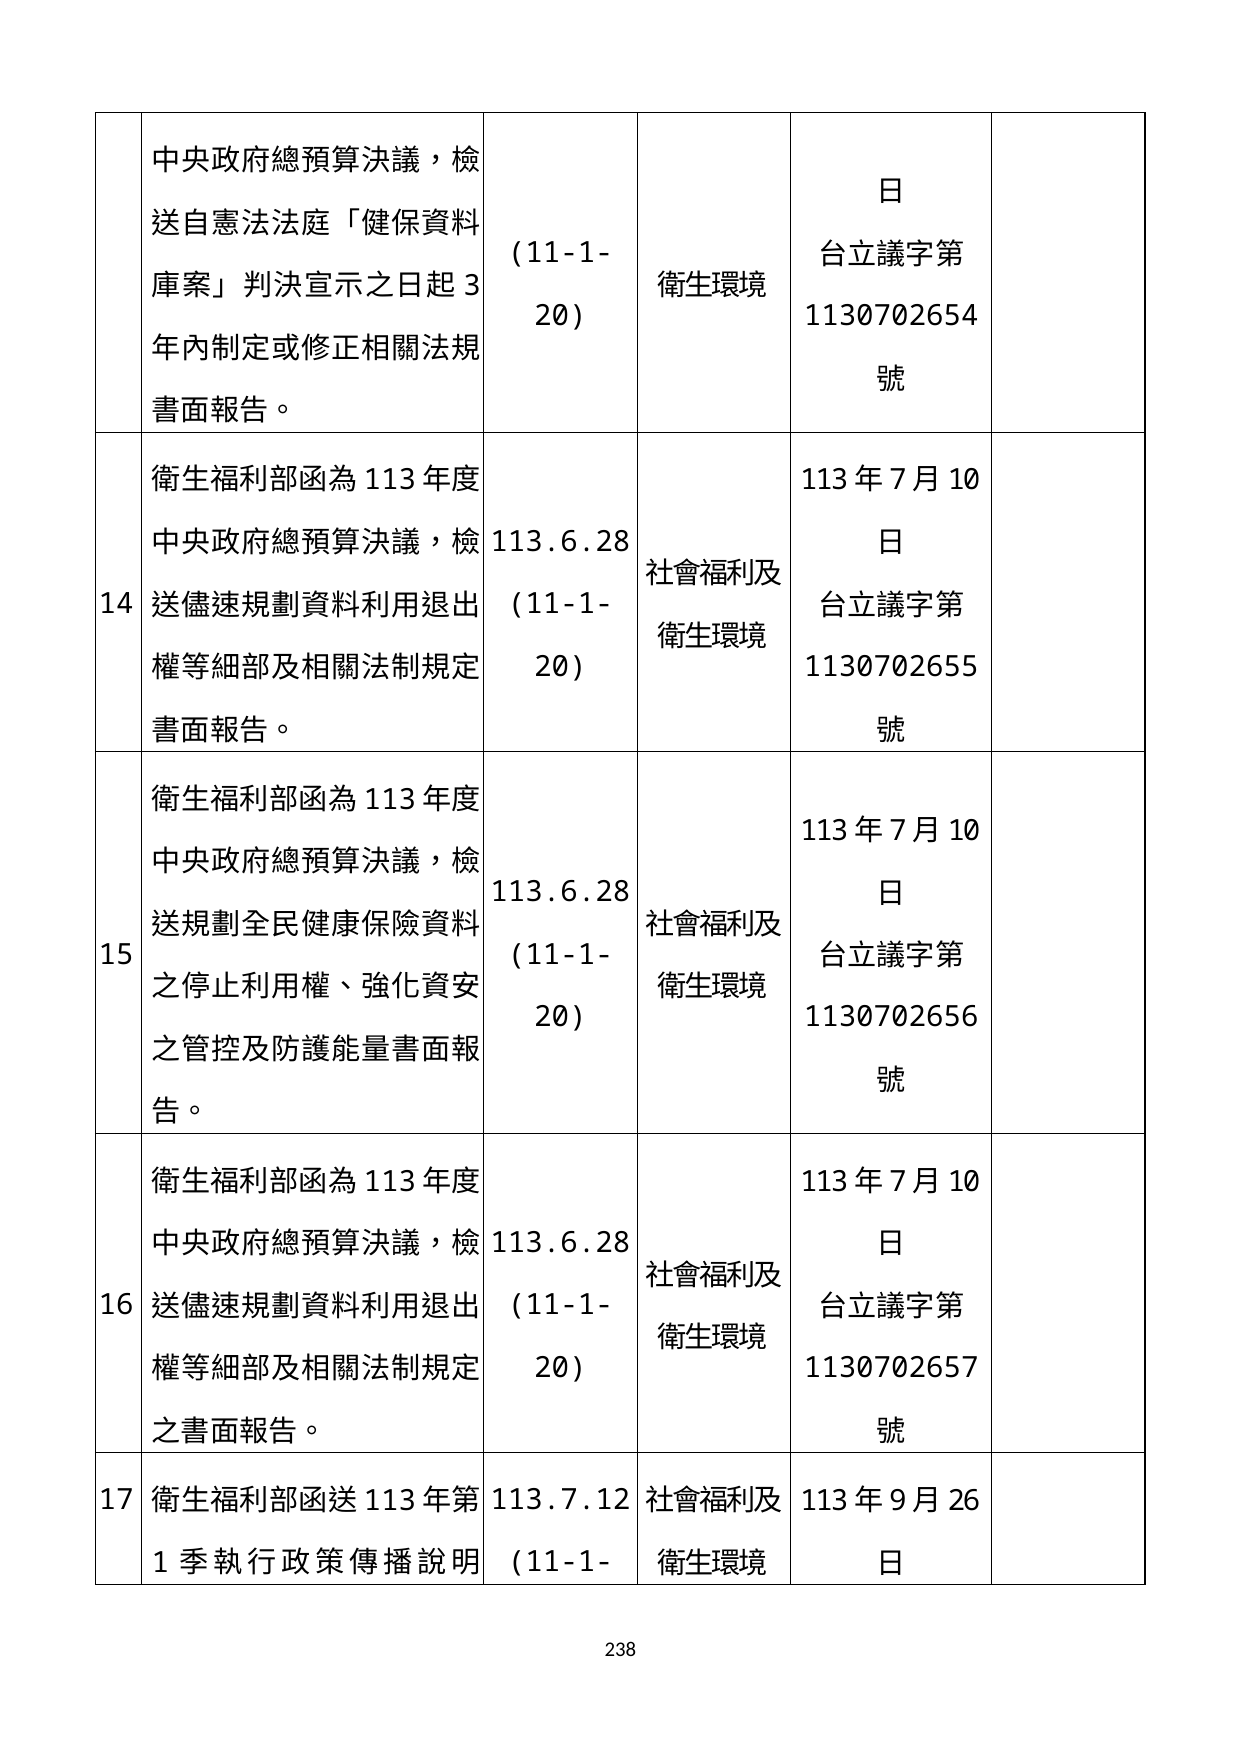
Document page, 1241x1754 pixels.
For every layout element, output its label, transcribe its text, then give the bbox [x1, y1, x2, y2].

table_cell [96, 433, 141, 751]
table_cell 113.6.28 (11-1-20) [484, 752, 637, 1133]
table_cell [96, 1453, 141, 1584]
table_cell 113年7月10日 台立議字第1130702657號 [791, 1134, 991, 1452]
table_cell [992, 1134, 1144, 1452]
table_cell 社會福利及衛生環境 [638, 433, 790, 751]
table_cell [96, 1134, 141, 1452]
table_cell [992, 433, 1144, 751]
table_cell 衛生環境 [638, 113, 790, 432]
table_cell 衛生福利部函為113年度中央政府總預算決議，檢送規劃全民健康保險資料之停止利用權、強化資安之管控及防護能量書面報告。 [142, 752, 483, 1133]
table_cell 中央政府總預算決議，檢送自憲法法庭「健保資料庫案」判決宣示之日起3年內制定或修正相關法規書面報告。 [142, 113, 483, 432]
table_cell 113.6.28 (11-1-20) [484, 1134, 637, 1452]
table_cell 113.7.12 (11-1- [484, 1453, 637, 1584]
table_cell [992, 1453, 1144, 1584]
table_cell [96, 113, 141, 432]
table_cell 113年7月10日 台立議字第1130702656號 [791, 752, 991, 1133]
table_cell [96, 752, 141, 1133]
table_cell 日 台立議字第1130702654號 [791, 113, 991, 432]
table_cell 衛生福利部函為113年度中央政府總預算決議，檢送儘速規劃資料利用退出權等細部及相關法制規定之書面報告。 [142, 1134, 483, 1452]
table_cell 社會福利及衛生環境 [638, 1134, 790, 1452]
table_cell 社會福利及衛生環境 [638, 752, 790, 1133]
table_cell [992, 752, 1144, 1133]
table_cell 衛生福利部函為113年度中央政府總預算決議，檢送儘速規劃資料利用退出權等細部及相關法制規定書面報告。 [142, 433, 483, 751]
table_cell 社會福利及衛生環境 [638, 1453, 790, 1584]
table_cell (11-1-20) [484, 113, 637, 432]
table_cell 113.6.28 (11-1-20) [484, 433, 637, 751]
table_cell 衛生福利部函送113年第1季執行政策傳播說明 [142, 1453, 483, 1584]
table_cell 113年7月10日 台立議字第1130702655號 [791, 433, 991, 751]
table_cell [992, 113, 1144, 432]
table_cell 113年9月26日 [791, 1453, 991, 1584]
